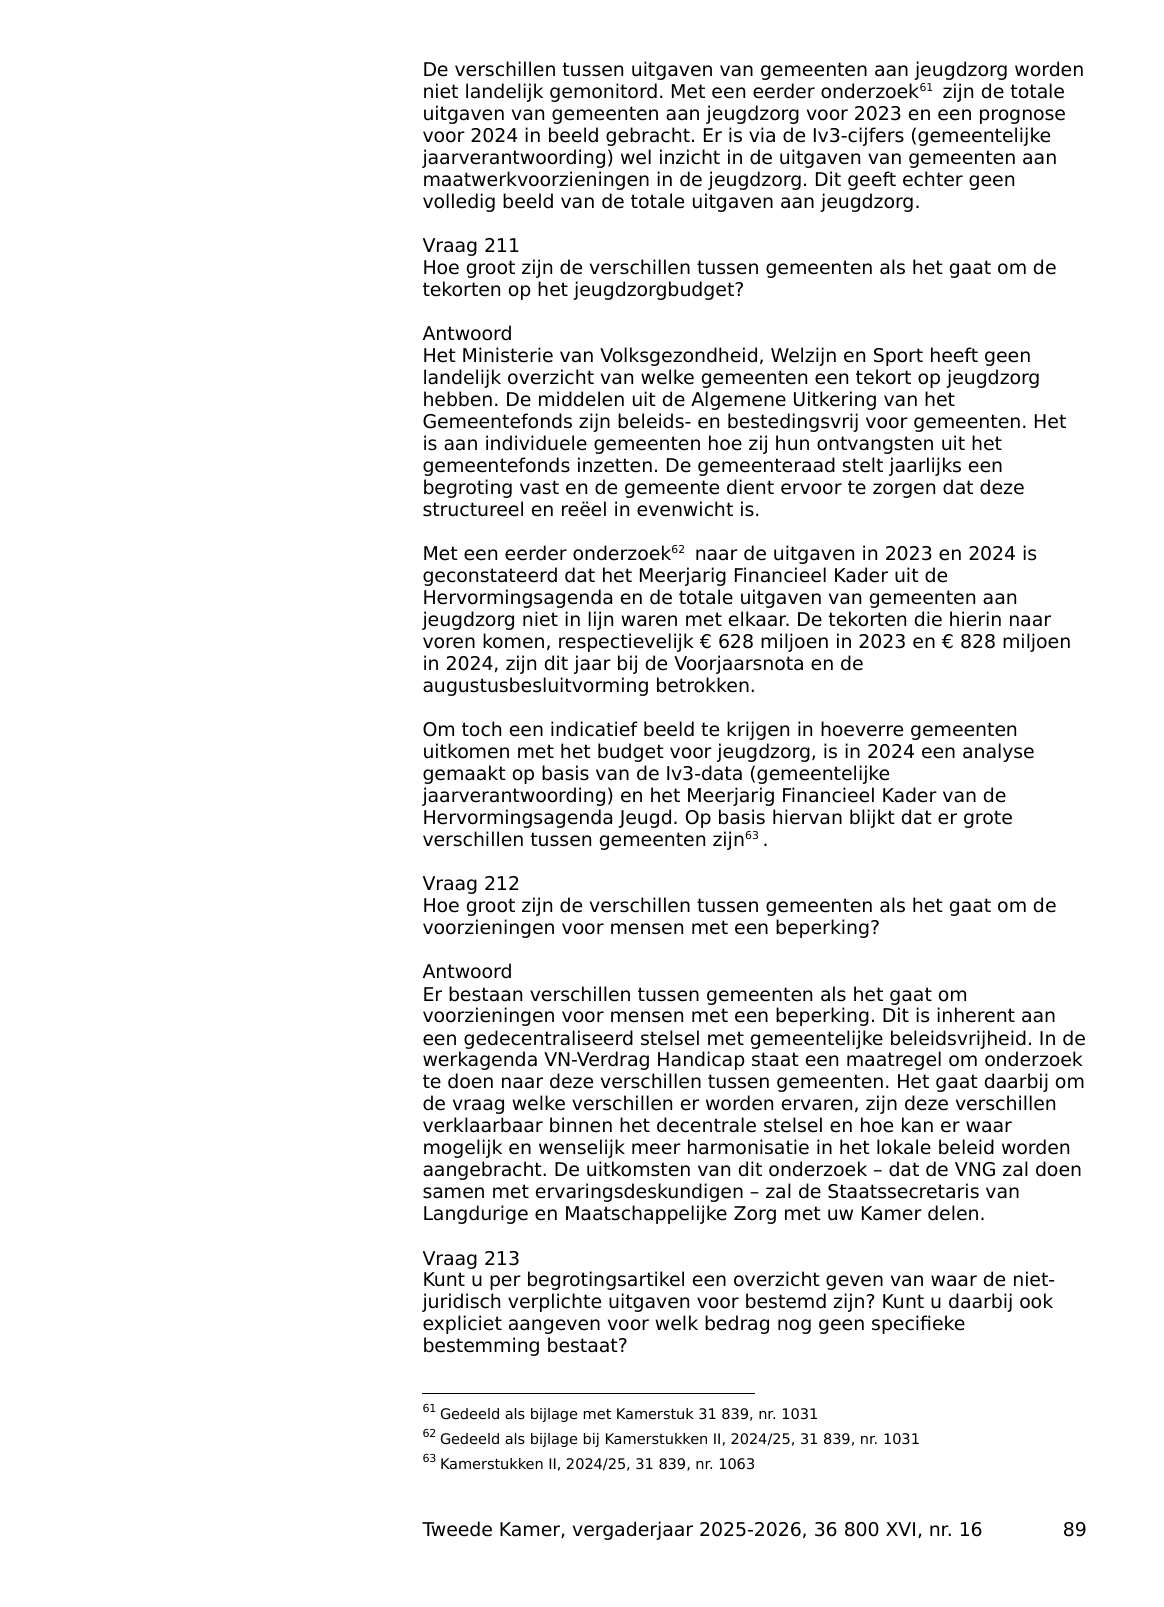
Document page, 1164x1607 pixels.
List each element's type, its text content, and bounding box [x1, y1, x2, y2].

text Vraag 213 [422, 1247, 1087, 1269]
text Gedeeld als bijlage bij Kamerstukken II, 2024/25, 31 839, nr. 1031 [422, 1427, 1087, 1449]
text Antwoord [422, 323, 1087, 345]
text Vraag 212 [422, 873, 1087, 895]
text Om toch een indicatief beeld te krijgen in hoeverre gemeenten uitkomen met het budget voor jeugdzorg, is in 2024 een analyse gemaakt op basis van de Iv3-data (gemeentelijke jaarverantwoording) en het Meerjarig Financieel Kader van de Hervormingsagenda Jeugd. Op basis hiervan blijkt dat er grote verschillen tussen gemeenten zijn. [422, 719, 1087, 851]
text Gedeeld als bijlage met Kamerstuk 31 839, nr. 1031 [422, 1402, 1087, 1424]
text Kunt u per begrotingsartikel een overzicht geven van waar de niet-juridisch verplichte uitgaven voor bestemd zijn? Kunt u daarbij ook expliciet aangeven voor welk bedrag nog geen specifieke bestemming bestaat? [422, 1269, 1087, 1357]
text Met een eerder onderzoek naar de uitgaven in 2023 en 2024 is geconstateerd dat het Meerjarig Financieel Kader uit de Hervormingsagenda en de totale uitgaven van gemeenten aan jeugdzorg niet in lijn waren met elkaar. De tekorten die hierin naar voren komen, respectievelijk € 628 miljoen in 2023 en € 828 miljoen in 2024, zijn dit jaar bij de Voorjaarsnota en de augustusbesluitvorming betrokken. [422, 543, 1087, 697]
text De verschillen tussen uitgaven van gemeenten aan jeugdzorg worden niet landelijk gemonitord. Met een eerder onderzoek zijn de totale uitgaven van gemeenten aan jeugdzorg voor 2023 en een prognose voor 2024 in beeld gebracht. Er is via de Iv3-cijfers (gemeentelijke jaarverantwoording) wel inzicht in de uitgaven van gemeenten aan maatwerkvoorzieningen in de jeugdzorg. Dit geeft echter geen volledig beeld van de totale uitgaven aan jeugdzorg. [422, 59, 1087, 213]
text Hoe groot zijn de verschillen tussen gemeenten als het gaat om de voorzieningen voor mensen met een beperking? [422, 895, 1087, 939]
text Antwoord [422, 961, 1087, 983]
text Het Ministerie van Volksgezondheid, Welzijn en Sport heeft geen landelijk overzicht van welke gemeenten een tekort op jeugdzorg hebben. De middelen uit de Algemene Uitkering van het Gemeentefonds zijn beleids- en bestedingsvrij voor gemeenten. Het is aan individuele gemeenten hoe zij hun ontvangsten uit het gemeentefonds inzetten. De gemeenteraad stelt jaarlijks een begroting vast en de gemeente dient ervoor te zorgen dat deze structureel en reëel in evenwicht is. [422, 345, 1087, 521]
text Hoe groot zijn de verschillen tussen gemeenten als het gaat om de tekorten op het jeugdzorgbudget? [422, 257, 1087, 301]
text Vraag 211 [422, 235, 1087, 257]
text Er bestaan verschillen tussen gemeenten als het gaat om voorzieningen voor mensen met een beperking. Dit is inherent aan een gedecentraliseerd stelsel met gemeentelijke beleidsvrijheid. In de werkagenda VN-Verdrag Handicap staat een maatregel om onderzoek te doen naar deze verschillen tussen gemeenten. Het gaat daarbij om de vraag welke verschillen er worden ervaren, zijn deze verschillen verklaarbaar binnen het decentrale stelsel en hoe kan er waar mogelijk en wenselijk meer harmonisatie in het lokale beleid worden aangebracht. De uitkomsten van dit onderzoek – dat de VNG zal doen samen met ervaringsdeskundigen – zal de Staatssecretaris van Langdurige en Maatschappelijke Zorg met uw Kamer delen. [422, 983, 1087, 1225]
text Kamerstukken II, 2024/25, 31 839, nr. 1063 [422, 1452, 1087, 1474]
